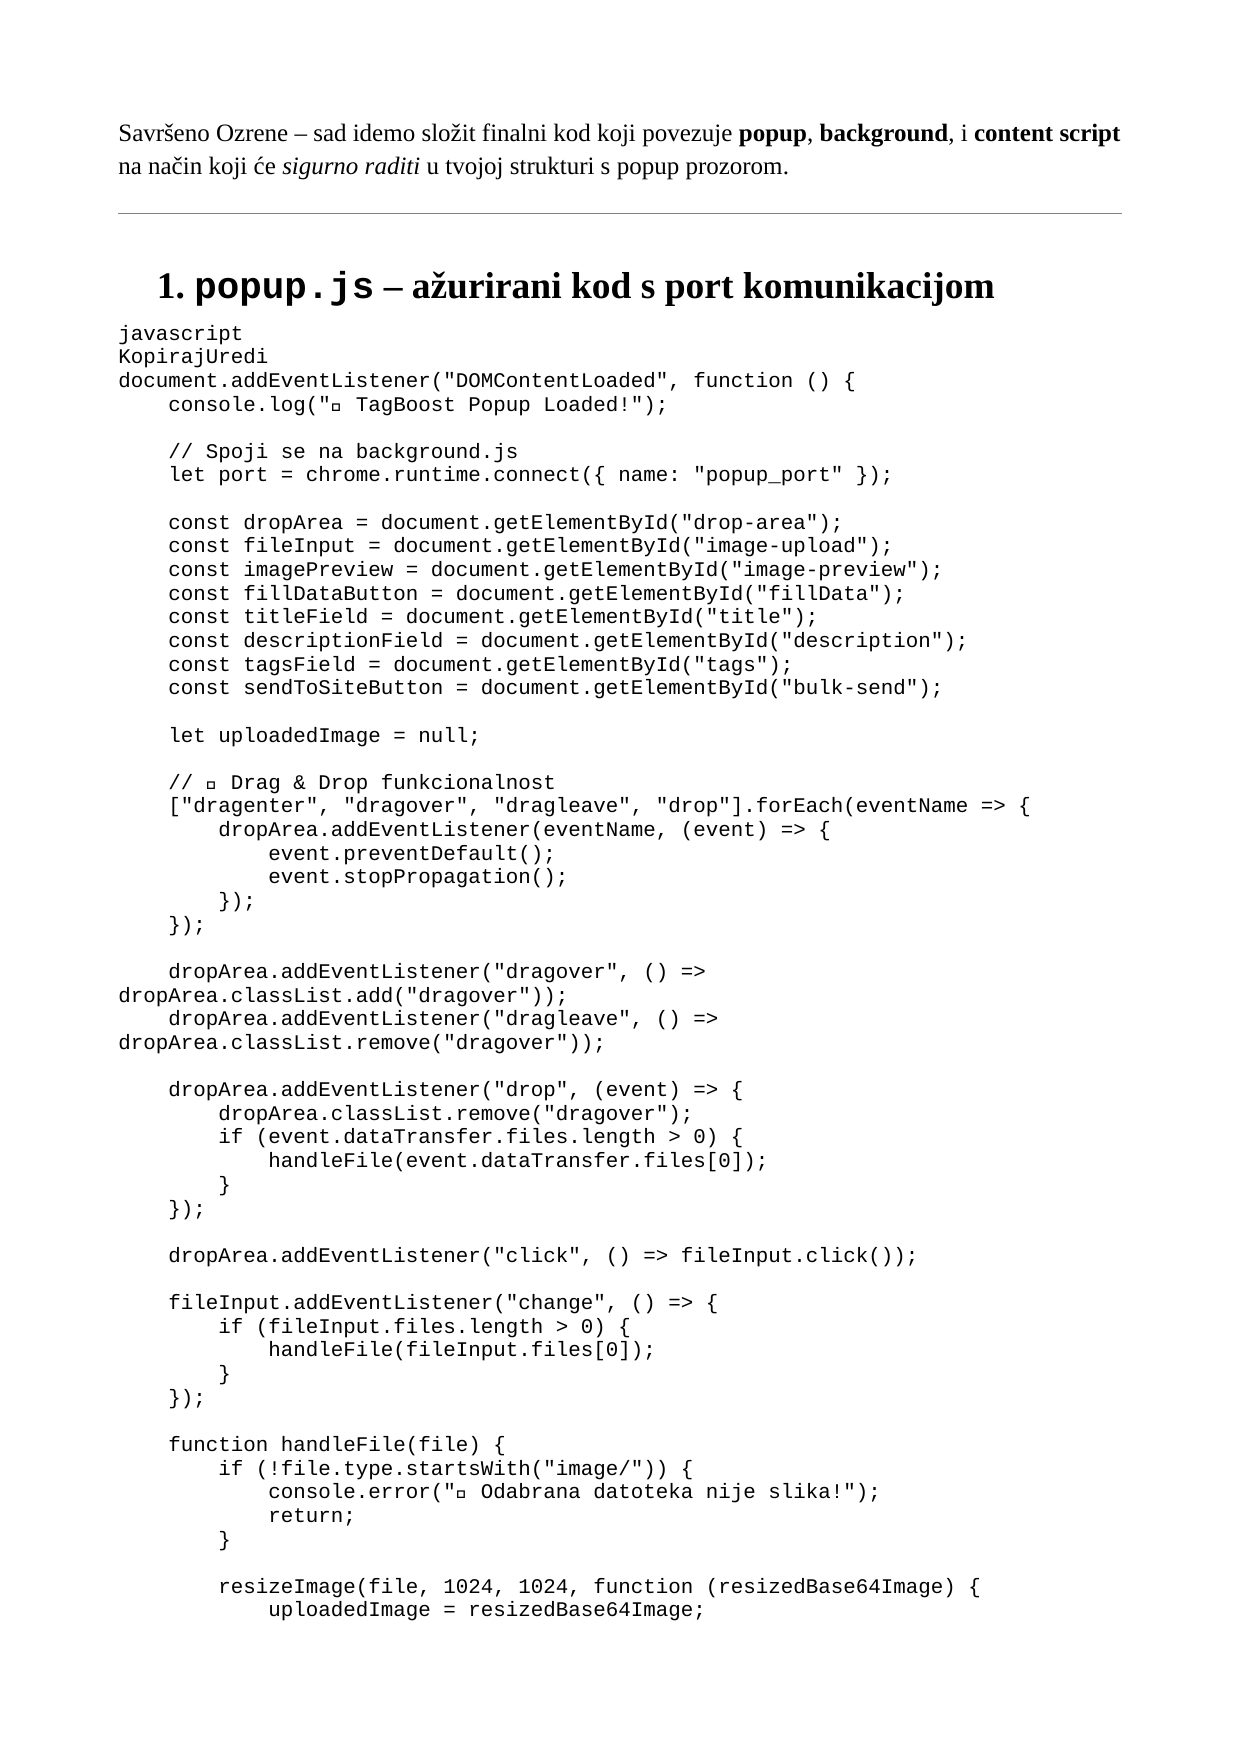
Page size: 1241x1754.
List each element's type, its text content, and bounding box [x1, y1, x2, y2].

text } [118, 1363, 1122, 1387]
text const titleField = document.getElementById("title"); [118, 606, 1122, 630]
text KopirajUredi [118, 346, 1122, 370]
text let port = chrome.runtime.connect({ name: "popup_port" }); [118, 464, 1122, 488]
text const descriptionField = document.getElementById("description"); [118, 630, 1122, 654]
text handleFile(fileInput.files[0]); [118, 1339, 1122, 1363]
text if (event.dataTransfer.files.length > 0) { [118, 1127, 1122, 1150]
text event.stopPropagation(); [118, 866, 1122, 890]
text }); [118, 1387, 1122, 1410]
text dropArea.addEventListener("dragover", () => dropArea.classList.add("dragover")); [118, 961, 1122, 1008]
text // Spoji se na background.js [118, 441, 1122, 464]
text } [118, 1528, 1122, 1552]
text dropArea.addEventListener("drop", (event) => { [118, 1079, 1122, 1103]
text if (fileInput.files.length > 0) { [118, 1316, 1122, 1339]
text if (!file.type.startsWith("image/")) { [118, 1458, 1122, 1481]
text fileInput.addEventListener("change", () => { [118, 1292, 1122, 1316]
text const fileInput = document.getElementById("image-upload"); [118, 535, 1122, 559]
text }); [118, 1197, 1122, 1221]
text const tagsField = document.getElementById("tags"); [118, 654, 1122, 677]
text uploadedImage = resizedBase64Image; [118, 1599, 1122, 1623]
text event.preventDefault(); [118, 843, 1122, 866]
text let uploadedImage = null; [118, 724, 1122, 748]
text function handleFile(file) { [118, 1434, 1122, 1458]
text dropArea.addEventListener("click", () => fileInput.click()); [118, 1245, 1122, 1268]
text javascript [118, 323, 1122, 346]
text // 📌 Drag & Drop funkcionalnost [118, 772, 1122, 796]
text const sendToSiteButton = document.getElementById("bulk-send"); [118, 677, 1122, 701]
text console.log("📌 TagBoost Popup Loaded!"); [118, 393, 1122, 417]
text dropArea.addEventListener("dragleave", () => dropArea.classList.remove("dragover")); [118, 1008, 1122, 1056]
text ["dragenter", "dragover", "dragleave", "drop"].forEach(eventName => { [118, 796, 1122, 819]
text handleFile(event.dataTransfer.files[0]); [118, 1150, 1122, 1174]
text console.error("❌ Odabrana datoteka nije slika!"); [118, 1481, 1122, 1505]
text const imagePreview = document.getElementById("image-preview"); [118, 559, 1122, 583]
subtitle ✅ 1. popup.js – ažurirani kod s port komunikacijom [118, 264, 1122, 310]
text }); [118, 890, 1122, 914]
text dropArea.classList.remove("dragover"); [118, 1103, 1122, 1127]
text dropArea.addEventListener(eventName, (event) => { [118, 819, 1122, 843]
text } [118, 1174, 1122, 1197]
text const fillDataButton = document.getElementById("fillData"); [118, 583, 1122, 606]
text Savršeno Ozrene – sad idemo složit finalni kod koji povezuje popup, background, i content script na način koji će sigurno raditi u tvojoj strukturi s popup prozorom. [118, 118, 1122, 180]
text document.addEventListener("DOMContentLoaded", function () { [118, 370, 1122, 393]
text const dropArea = document.getElementById("drop-area"); [118, 512, 1122, 535]
text return; [118, 1505, 1122, 1528]
text }); [118, 914, 1122, 937]
text resizeImage(file, 1024, 1024, function (resizedBase64Image) { [118, 1576, 1122, 1599]
